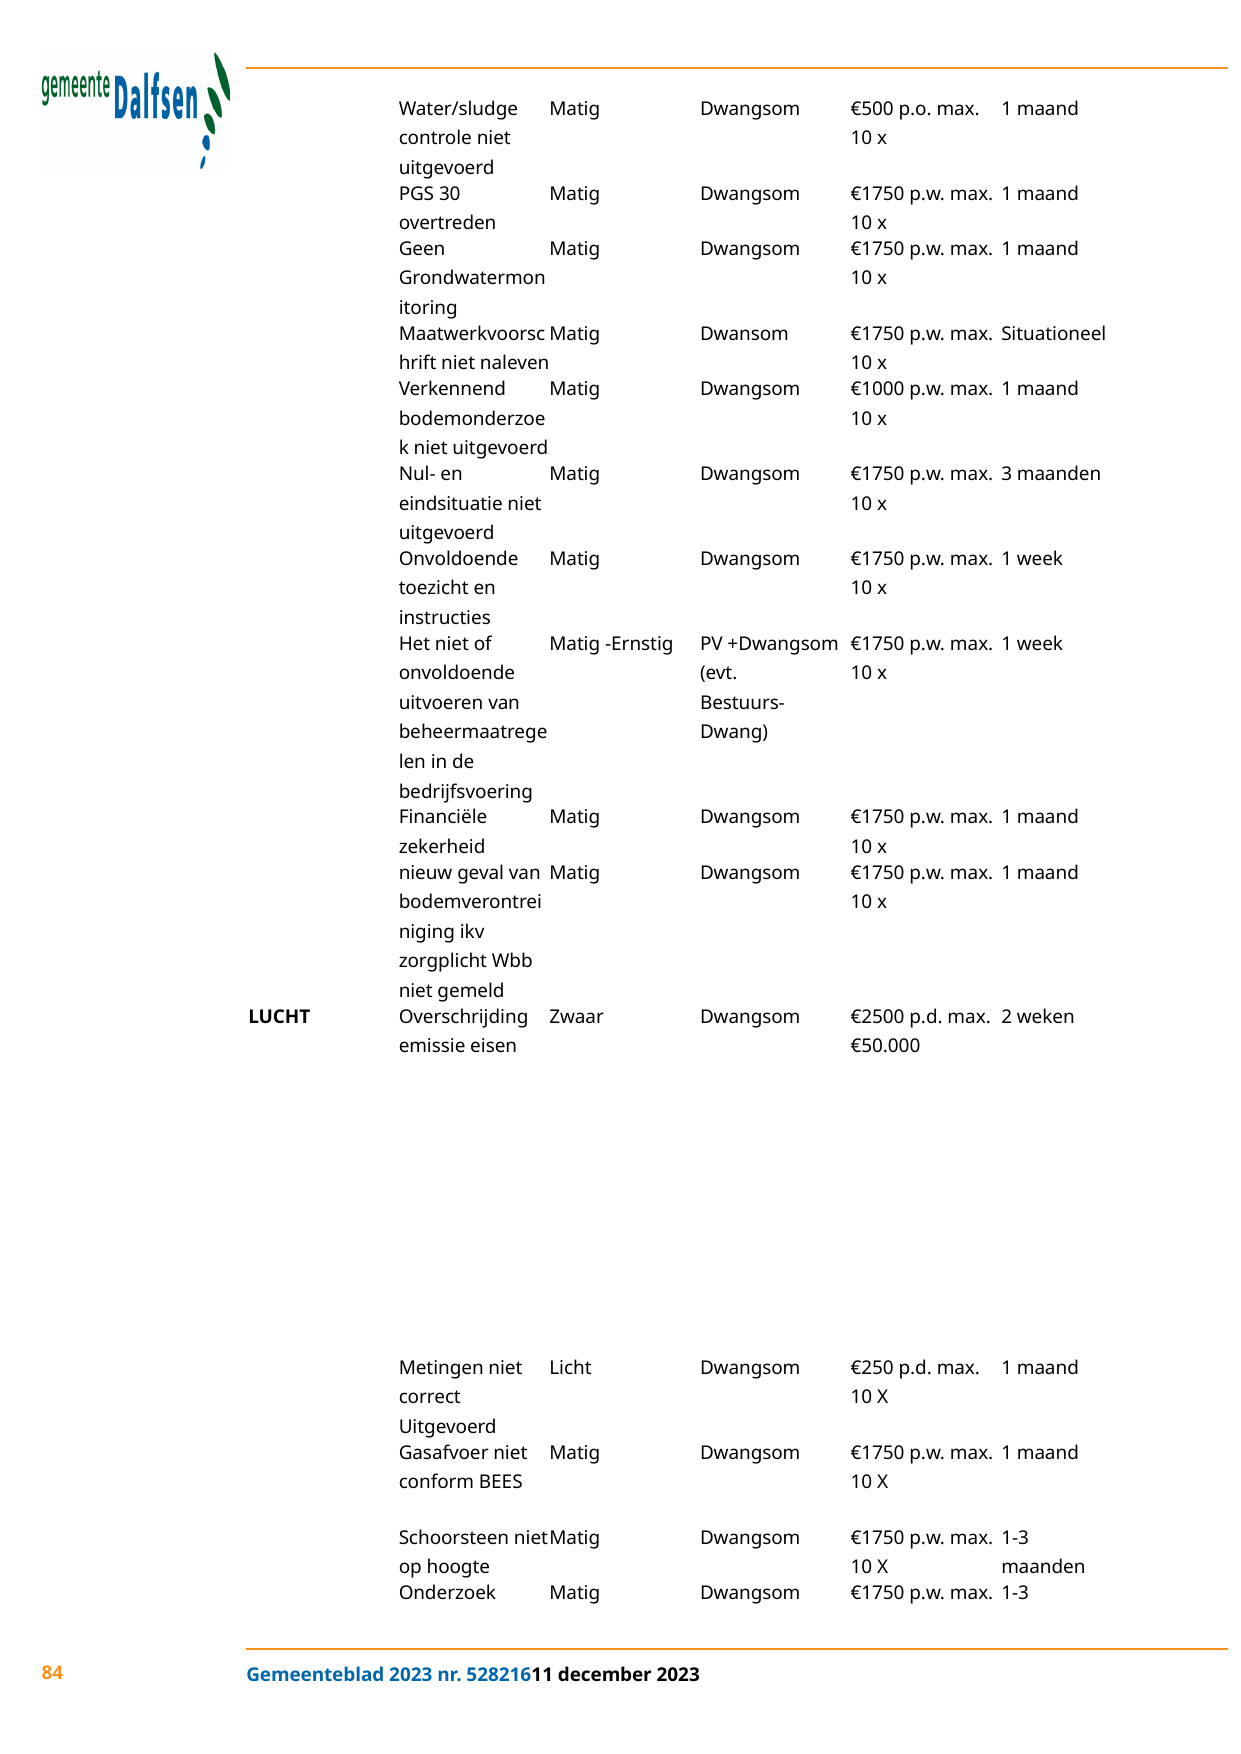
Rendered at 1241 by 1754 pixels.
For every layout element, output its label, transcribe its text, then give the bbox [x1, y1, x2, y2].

table_cell 3 maanden [1001, 460, 1152, 545]
picture [41, 47, 231, 172]
table_cell [248, 460, 398, 545]
table_cell Onderzoek [399, 1579, 549, 1605]
table_cell €1750 p.w. max. [850, 1579, 1001, 1605]
table_cell 1 maand [1001, 375, 1152, 460]
table_cell €1750 p.w. max. 10 x [850, 804, 1001, 859]
table_cell Dwangsom [700, 1579, 850, 1605]
table_cell Dwangsom [700, 1524, 850, 1579]
table_cell [248, 375, 398, 460]
table_cell Dwangsom [700, 95, 850, 180]
table_cell Dwangsom [700, 545, 850, 630]
table_cell Schoorsteen niet op hoogte [399, 1524, 549, 1579]
table_cell €1750 p.w. max. 10 x [850, 545, 1001, 630]
table_cell €500 p.o. max. 10 x [850, 95, 1001, 180]
table_cell Verkennend bodemonderzoek niet uitgevoerd [399, 375, 549, 460]
table_cell PV +Dwangsom (evt. Bestuurs- Dwang) [700, 630, 850, 803]
table_cell 2 weken [1001, 1003, 1152, 1354]
table_cell Dwangsom [700, 235, 850, 320]
table_cell Dwansom [700, 320, 850, 375]
table_cell Maatwerkvoorschrift niet naleven [399, 320, 549, 375]
table_cell [248, 180, 398, 235]
table_cell Overschrijding emissie eisen [399, 1003, 549, 1354]
table_cell €1750 p.w. max. 10 x [850, 630, 1001, 803]
table_cell 1 maand [1001, 859, 1152, 1003]
table_cell Metingen niet correct Uitgevoerd [399, 1354, 549, 1439]
table_cell 1 week [1001, 630, 1152, 803]
table_cell Matig [549, 1439, 700, 1524]
table_cell Matig [549, 1579, 700, 1605]
table_cell Dwangsom [700, 460, 850, 545]
table_cell Matig [549, 320, 700, 375]
table_cell €1750 p.w. max. 10 x [850, 859, 1001, 1003]
table_cell €1000 p.w. max. 10 x [850, 375, 1001, 460]
table_cell Matig -Ernstig [549, 630, 700, 803]
table_cell 1 maand [1001, 1354, 1152, 1439]
table_cell Matig [549, 545, 700, 630]
table_cell [248, 235, 398, 320]
table_cell Situationeel [1001, 320, 1152, 375]
table_cell [248, 1579, 398, 1605]
table_cell Nul- en eindsituatie niet uitgevoerd [399, 460, 549, 545]
table_cell [248, 545, 398, 630]
table_cell nieuw geval van bodemverontreiniging ikv zorgplicht Wbb niet gemeld [399, 859, 549, 1003]
table_cell 1-3 maanden [1001, 1524, 1152, 1579]
table_cell Licht [549, 1354, 700, 1439]
table_cell [248, 320, 398, 375]
table_cell Dwangsom [700, 859, 850, 1003]
table_cell Matig [549, 235, 700, 320]
table_cell Dwangsom [700, 180, 850, 235]
table_cell LUCHT [248, 1003, 398, 1354]
table_cell €1750 p.w. max. 10 x [850, 320, 1001, 375]
table_cell Onvoldoende toezicht en instructies [399, 545, 549, 630]
table_cell Dwangsom [700, 804, 850, 859]
table_cell 1 maand [1001, 95, 1152, 180]
table_cell 1 maand [1001, 235, 1152, 320]
table_cell [248, 1354, 398, 1439]
table_cell [248, 630, 398, 803]
table_cell €1750 p.w. max. 10 x [850, 460, 1001, 545]
table_cell Het niet of onvoldoende uitvoeren van beheermaatregelen in de bedrijfsvoering [399, 630, 549, 803]
table_cell Geen Grondwatermonitoring [399, 235, 549, 320]
table_cell 1 maand [1001, 180, 1152, 235]
table_cell €2500 p.d. max. €50.000 [850, 1003, 1001, 1354]
table_cell Matig [549, 859, 700, 1003]
table_cell [248, 804, 398, 859]
table_cell 1-3 [1001, 1579, 1152, 1605]
table_cell €250 p.d. max. 10 X [850, 1354, 1001, 1439]
table_cell €1750 p.w. max. 10 x [850, 180, 1001, 235]
table_cell Dwangsom [700, 1003, 850, 1354]
table_cell €1750 p.w. max. 10 x [850, 235, 1001, 320]
table_cell Financiële zekerheid [399, 804, 549, 859]
table_cell [248, 1524, 398, 1579]
table_cell Water/sludge controle niet uitgevoerd [399, 95, 549, 180]
table_cell Dwangsom [700, 375, 850, 460]
table_cell Gasafvoer niet conform BEES [399, 1439, 549, 1524]
table_cell [248, 1439, 398, 1524]
table_cell Matig [549, 1524, 700, 1579]
table_cell 1 week [1001, 545, 1152, 630]
table_cell Dwangsom [700, 1354, 850, 1439]
table_cell €1750 p.w. max. 10 X [850, 1524, 1001, 1579]
table_cell PGS 30 overtreden [399, 180, 549, 235]
table_cell Dwangsom [700, 1439, 850, 1524]
table_cell Zwaar [549, 1003, 700, 1354]
table_cell €1750 p.w. max. 10 X [850, 1439, 1001, 1524]
table_cell [248, 95, 398, 180]
table_cell Matig [549, 95, 700, 180]
table_cell Matig [549, 460, 700, 545]
table_cell Matig [549, 180, 700, 235]
table_cell 1 maand [1001, 1439, 1152, 1524]
table_cell Matig [549, 804, 700, 859]
table_cell 1 maand [1001, 804, 1152, 859]
table_cell Matig [549, 375, 700, 460]
table_cell [248, 859, 398, 1003]
